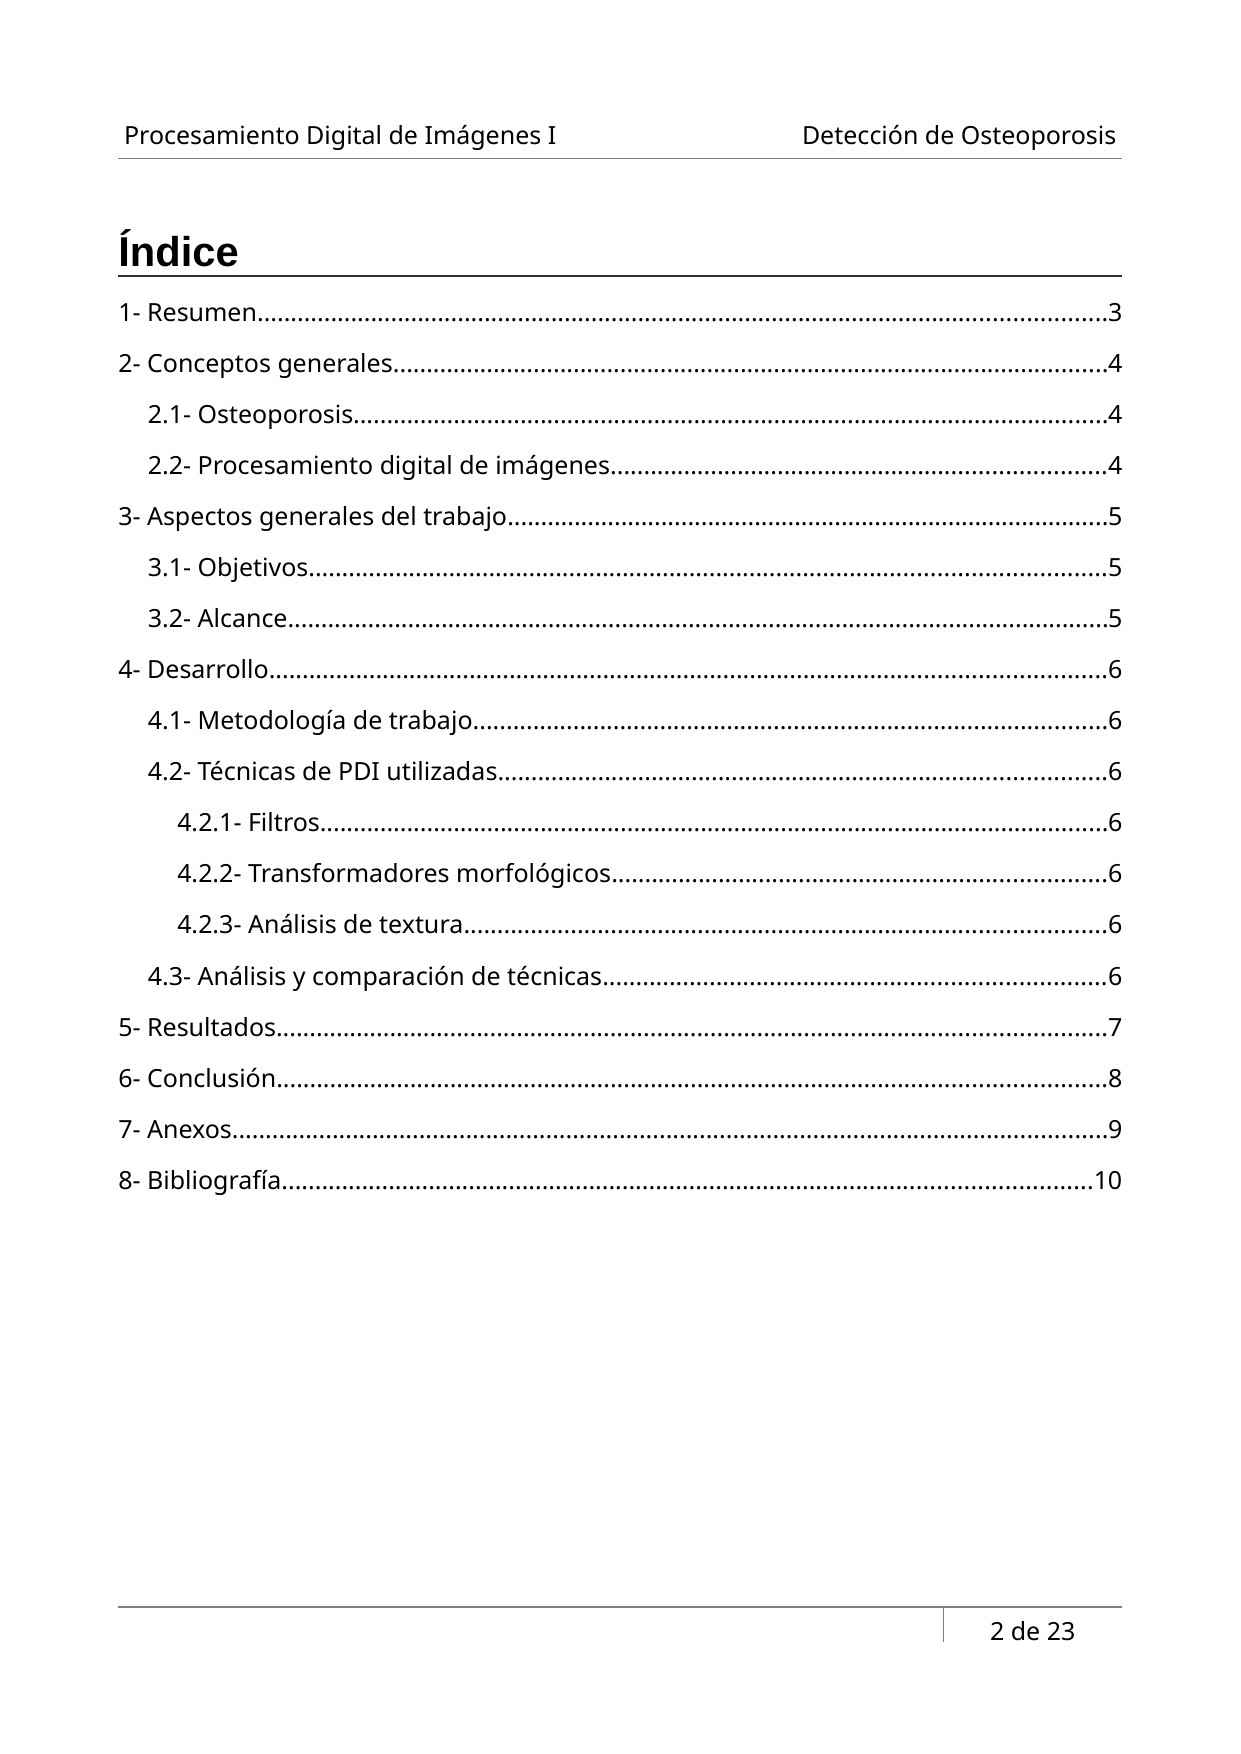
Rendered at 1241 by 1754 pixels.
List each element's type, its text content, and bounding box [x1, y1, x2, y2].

text 4.2.1- Filtros 6 [177, 805, 1122, 839]
text 3.2- Alcance 5 [148, 601, 1122, 635]
text 4.2.2- Transformadores morfológicos 6 [177, 856, 1122, 890]
text 3.1- Objetivos 5 [148, 550, 1122, 584]
subtitle Índice [118, 227, 1122, 275]
text 3- Aspectos generales del trabajo 5 [118, 499, 1122, 533]
text 2- Conceptos generales 4 [118, 346, 1122, 380]
text 4.1- Metodología de trabajo 6 [148, 703, 1122, 737]
text 1- Resumen 3 [118, 295, 1122, 329]
text 7- Anexos 9 [118, 1111, 1122, 1145]
text 4.3- Análisis y comparación de técnicas 6 [148, 958, 1122, 992]
text 2.1- Osteoporosis 4 [148, 397, 1122, 431]
text 2.2- Procesamiento digital de imágenes 4 [148, 448, 1122, 482]
text 5- Resultados 7 [118, 1009, 1122, 1043]
text 4.2.3- Análisis de textura 6 [177, 907, 1122, 941]
text 8- Bibliografía 10 [118, 1162, 1122, 1196]
text 4.2- Técnicas de PDI utilizadas 6 [148, 754, 1122, 788]
text 4- Desarrollo 6 [118, 652, 1122, 686]
text 6- Conclusión 8 [118, 1060, 1122, 1094]
